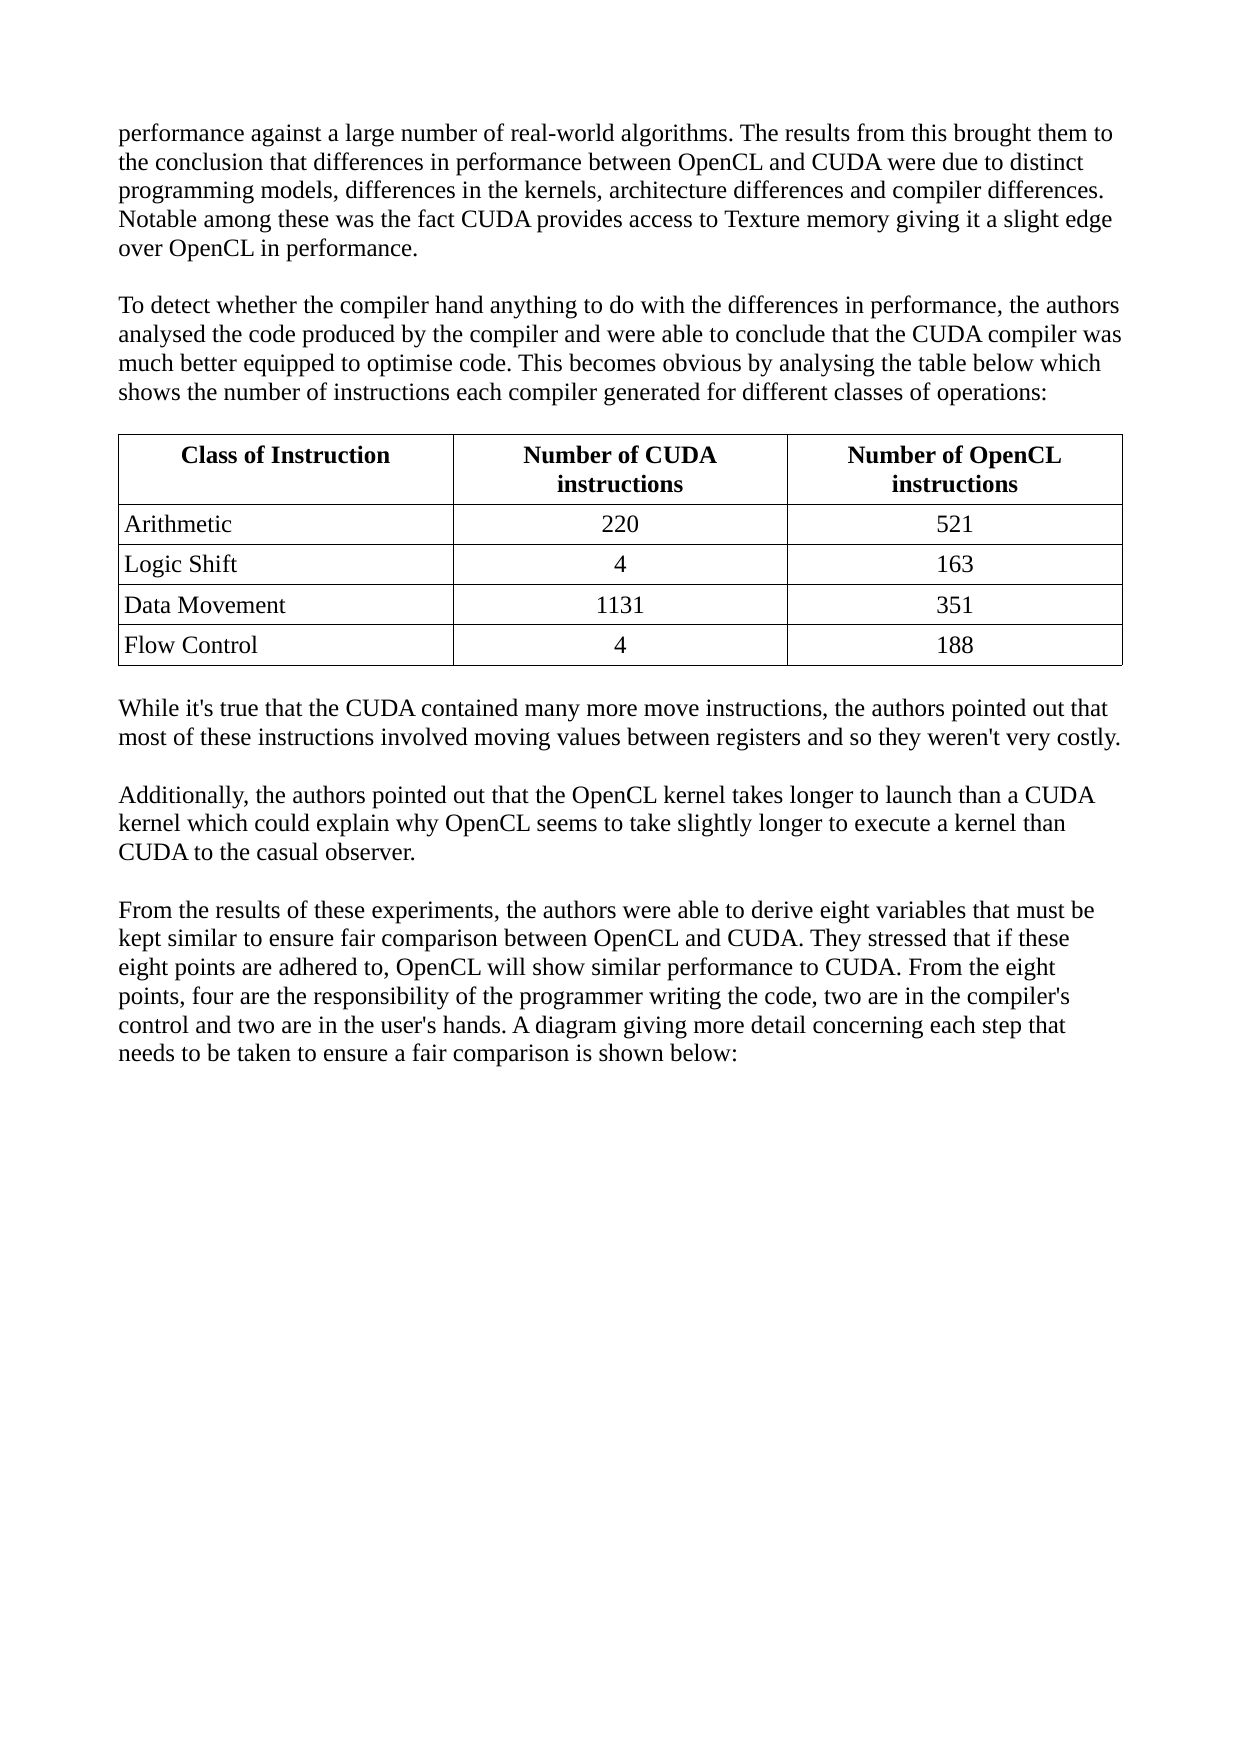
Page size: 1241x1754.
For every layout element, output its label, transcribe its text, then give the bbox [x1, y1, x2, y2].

table_cell 521 [788, 505, 1122, 544]
text While it's true that the CUDA contained many more move instructions, the authors pointed out that most of these instructions involved moving values between registers and so they weren't very costly. [118, 693, 1122, 751]
table_cell 4 [454, 625, 787, 665]
table_header Number of CUDA instructions [454, 435, 787, 503]
table_cell 163 [788, 545, 1122, 584]
table_cell Flow Control [119, 625, 453, 665]
table_cell Arithmetic [119, 505, 453, 544]
table_cell 188 [788, 625, 1122, 665]
table_header Number of OpenCL instructions [788, 435, 1122, 503]
text performance against a large number of real-world algorithms. The results from this brought them to the conclusion that differences in performance between OpenCL and CUDA were due to distinct programming models, differences in the kernels, architecture differences and compiler differences. Notable among these was the fact CUDA provides access to Texture memory giving it a slight edge over OpenCL in performance. [118, 118, 1122, 262]
text Additionally, the authors pointed out that the OpenCL kernel takes longer to launch than a CUDA kernel which could explain why OpenCL seems to take slightly longer to execute a kernel than CUDA to the casual observer. [118, 780, 1122, 866]
table_cell 4 [454, 545, 787, 584]
table_cell Data Movement [119, 585, 453, 624]
table_header Class of Instruction [119, 435, 453, 503]
table_cell 351 [788, 585, 1122, 624]
text From the results of these experiments, the authors were able to derive eight variables that must be kept similar to ensure fair comparison between OpenCL and CUDA. They stressed that if these eight points are adhered to, OpenCL will show similar performance to CUDA. From the eight points, four are the responsibility of the programmer writing the code, two are in the compiler's control and two are in the user's hands. A diagram giving more detail concerning each step that needs to be taken to ensure a fair comparison is shown below: [118, 895, 1122, 1067]
table_cell 1131 [454, 585, 787, 624]
text To detect whether the compiler hand anything to do with the differences in performance, the authors analysed the code produced by the compiler and were able to conclude that the CUDA compiler was much better equipped to optimise code. This becomes obvious by analysing the table below which shows the number of instructions each compiler generated for different classes of operations: [118, 291, 1122, 406]
table_cell Logic Shift [119, 545, 453, 584]
table_cell 220 [454, 505, 787, 544]
